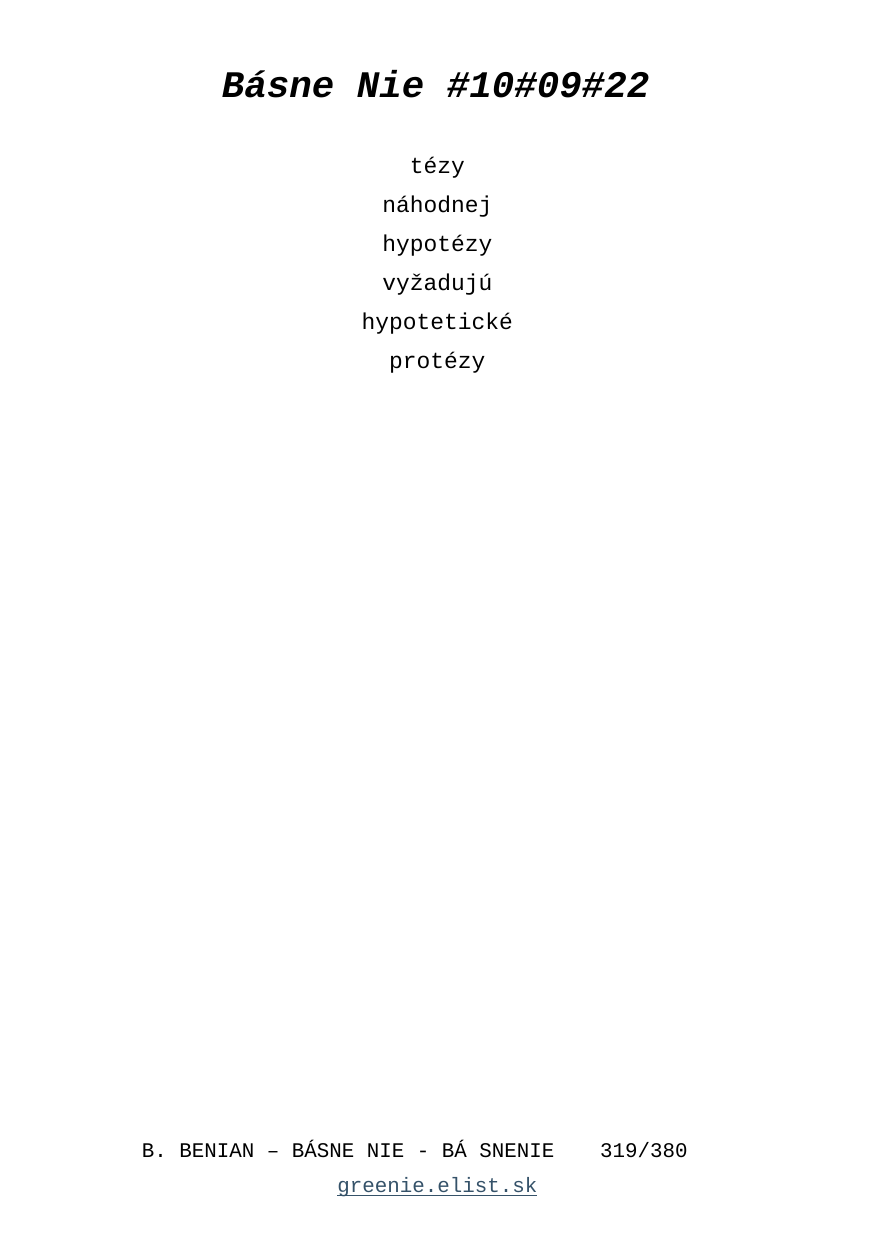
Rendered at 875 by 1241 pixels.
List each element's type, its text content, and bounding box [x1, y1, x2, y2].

text tézy náhodnej hypotézy vyžadujú hypotetické protézy [41, 155, 833, 414]
subtitle Básne Nie #10#09#22 [41, 66, 833, 109]
